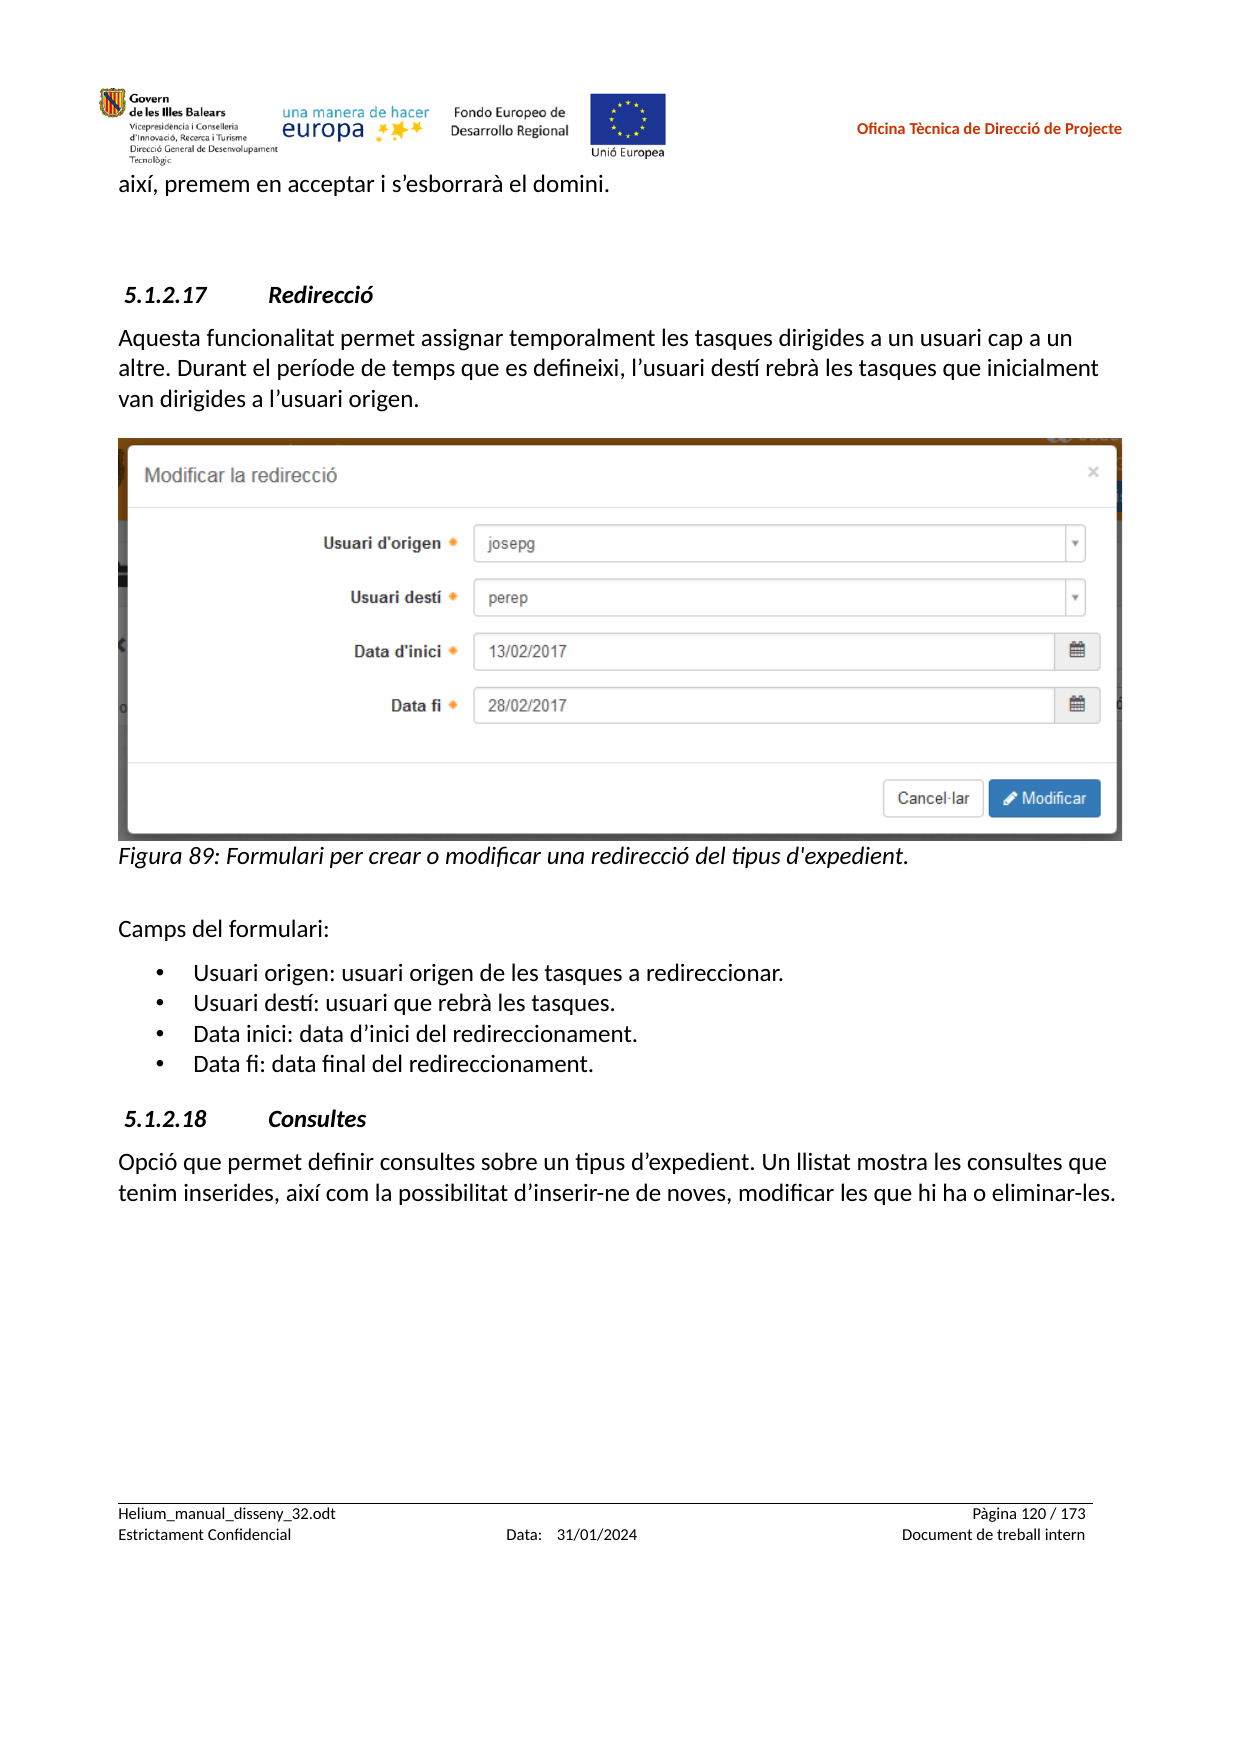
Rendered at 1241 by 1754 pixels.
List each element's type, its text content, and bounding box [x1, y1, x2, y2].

text Camps del formulari: [118, 914, 1122, 944]
list Data fi: data final del redireccionament. [156, 1048, 1122, 1079]
text Aquesta funcionalitat permet assignar temporalment les tasques dirigides a un usuari cap a un altre. Durant el període de temps que es defineixi, l’usuari destí rebrà les tasques que inicialment van dirigides a l’usuari origen. [118, 322, 1122, 413]
list Usuari destí: usuari que rebrà les tasques. [156, 987, 1122, 1018]
list Usuari origen: usuari origen de les tasques a redireccionar. [156, 957, 1122, 987]
picture [99, 87, 668, 166]
picture [118, 438, 1123, 841]
subtitle Consultes [118, 1104, 1122, 1134]
text Figura 89: Formulari per crear o modificar una redirecció del tipus d'expedient. [118, 841, 1122, 871]
text així, premem en acceptar i s’esborrarà el domini. [118, 168, 1122, 198]
text Opció que permet definir consultes sobre un tipus d’expedient. Un llistat mostra les consultes que tenim inserides, així com la possibilitat d’inserir-ne de noves, modificar les que hi ha o eliminar-les. [118, 1147, 1122, 1208]
list Data inici: data d’inici del redireccionament. [156, 1018, 1122, 1048]
subtitle Redirecció [118, 279, 1122, 309]
